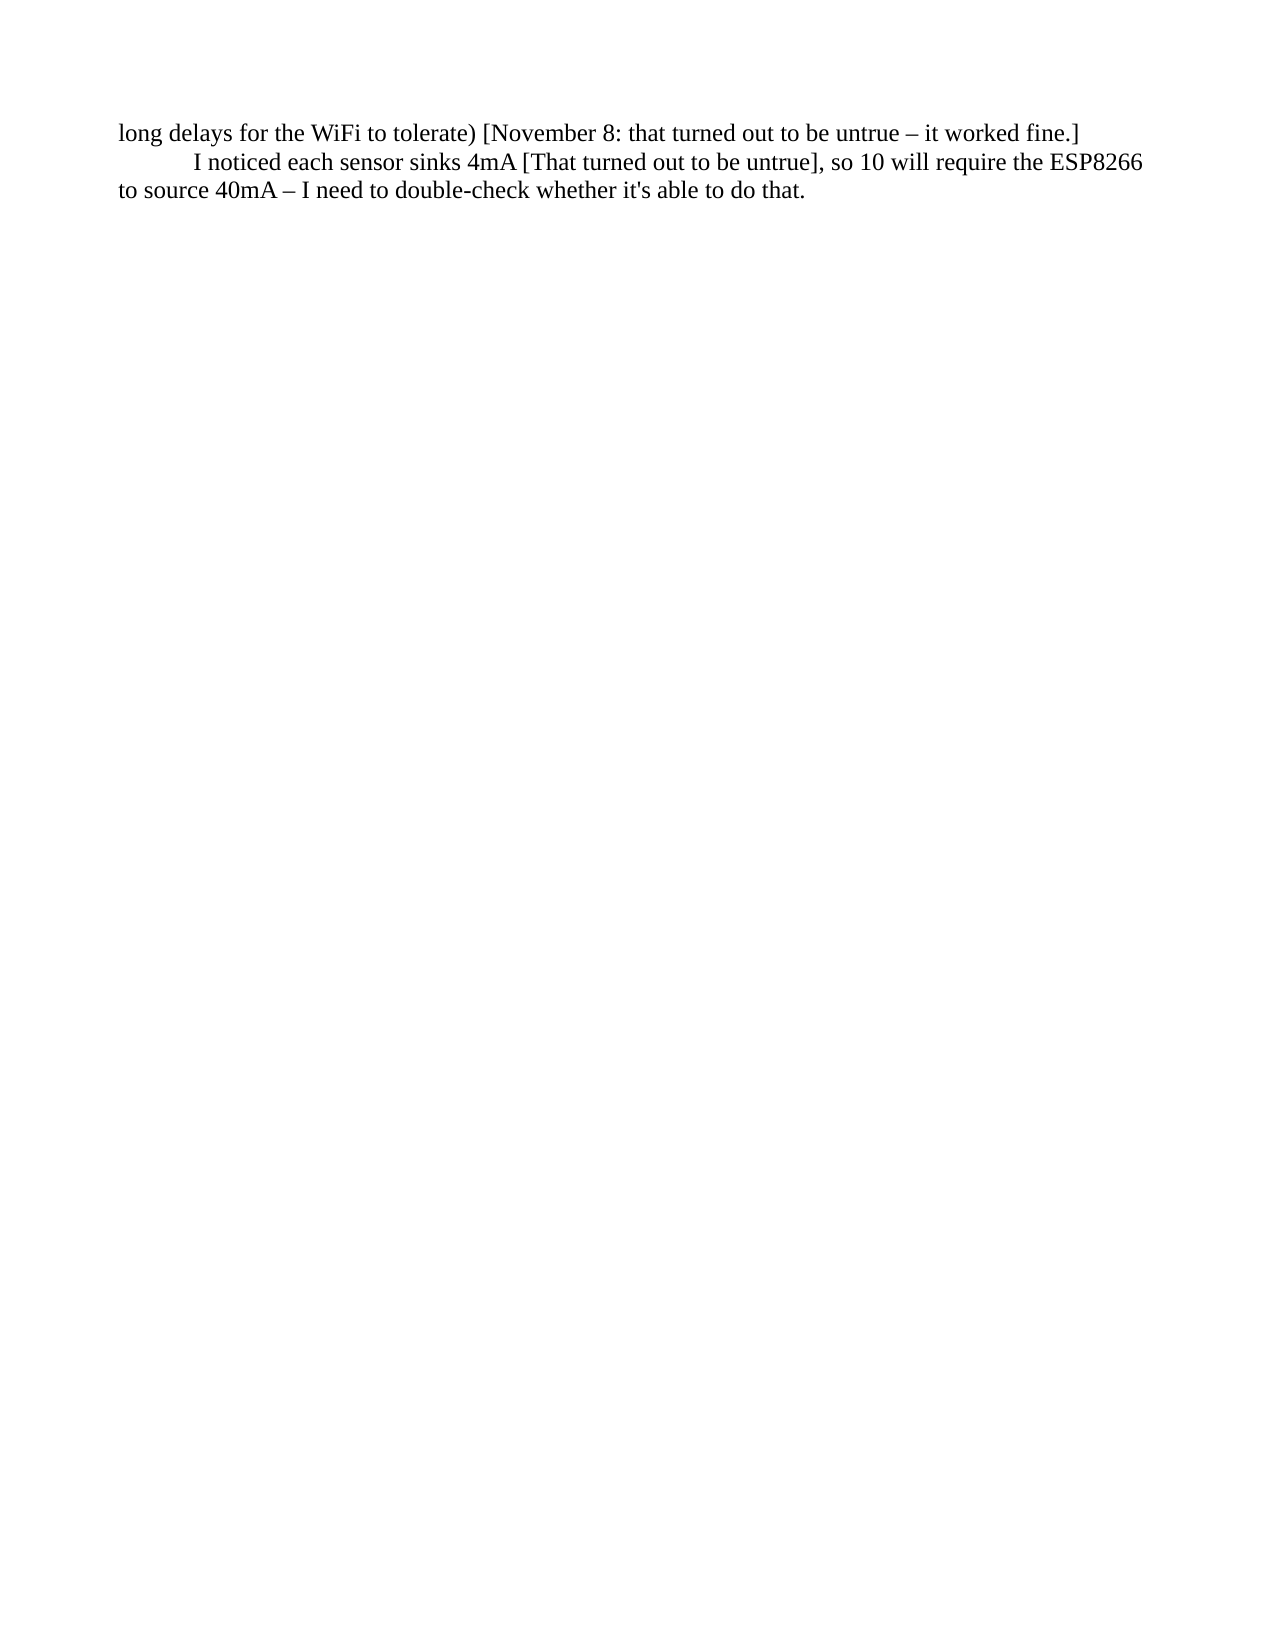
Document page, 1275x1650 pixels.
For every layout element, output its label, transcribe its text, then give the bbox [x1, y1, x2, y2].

text long delays for the WiFi to tolerate) [November 8: that turned out to be untrue – it worked fine.] I noticed each sensor sinks 4mA [That turned out to be untrue], so 10 will require the ESP8266 to source 40mA – I need to double-check whether it's able to do that. [118, 118, 1157, 204]
